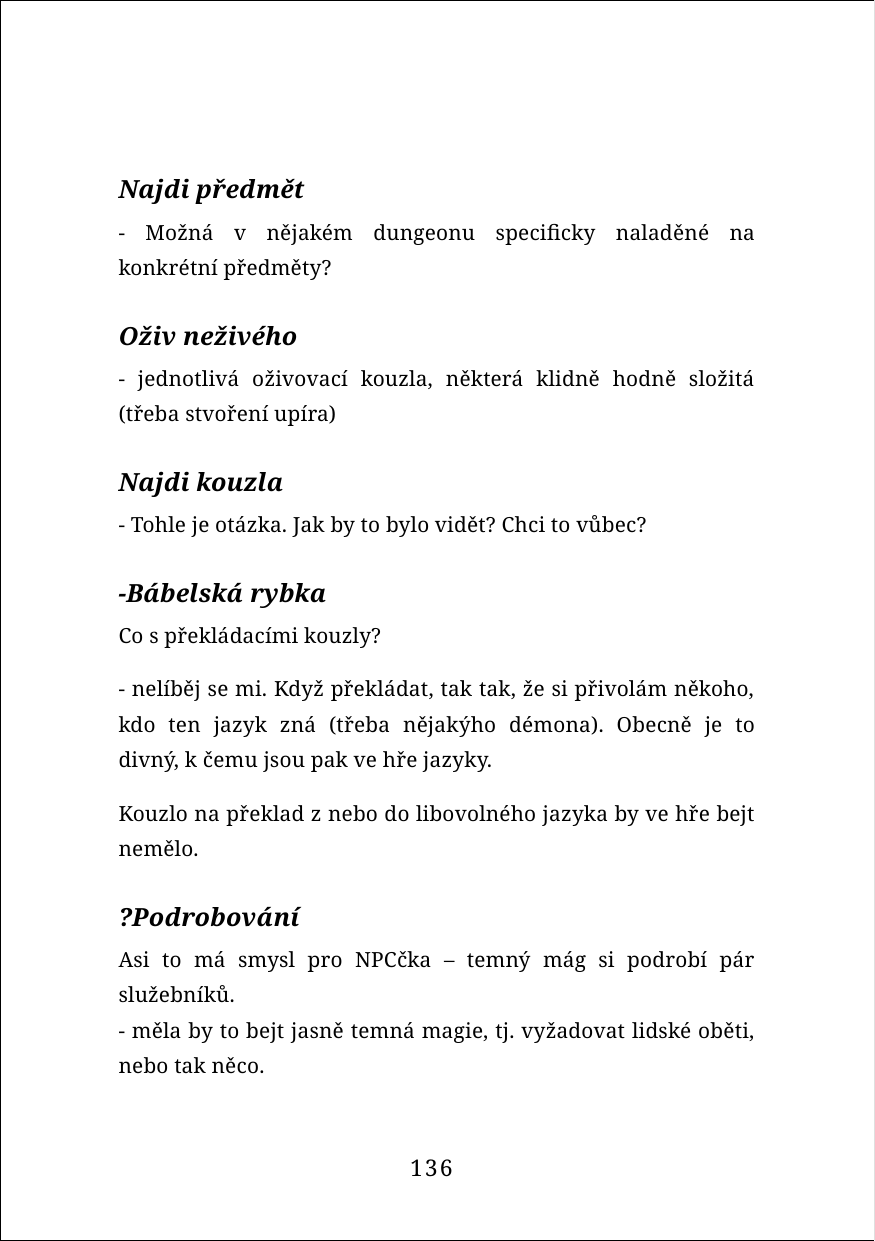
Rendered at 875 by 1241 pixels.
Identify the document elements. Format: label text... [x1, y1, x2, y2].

text Kouzlo na překlad z nebo do libovolného jazyka by ve hře bejt nemělo. [118, 799, 756, 863]
subtitle Oživ neživého [118, 318, 756, 352]
text - jednotlivá oživovací kouzla, některá klidně hodně složitá (třeba stvoření upíra) [118, 364, 756, 428]
text - Tohle je otázka. Jak by to bylo vidět? Chci to vůbec? [118, 510, 756, 539]
text - Možná v nějakém dungeonu specificky naladěné na konkrétní předměty? [118, 218, 756, 282]
subtitle Najdi předmět [118, 172, 756, 206]
subtitle Najdi kouzla [118, 464, 756, 498]
text - nelíběj se mi. Když překládat, tak tak, že si přivolám někoho, kdo ten jazyk zná (třeba nějakýho démona). Obecně je to divný, k čemu jsou pak ve hře jazyky. [118, 674, 756, 774]
subtitle ?Podrobování [118, 899, 756, 933]
subtitle -Bábelská rybka [118, 575, 756, 609]
text Co s překládacími kouzly? [118, 621, 756, 649]
text Asi to má smysl pro NPCčka – temný mág si podrobí pár služebníků. - měla by to bejt jasně temná magie, tj. vyžadovat lidské oběti, nebo tak něco. [118, 945, 756, 1080]
